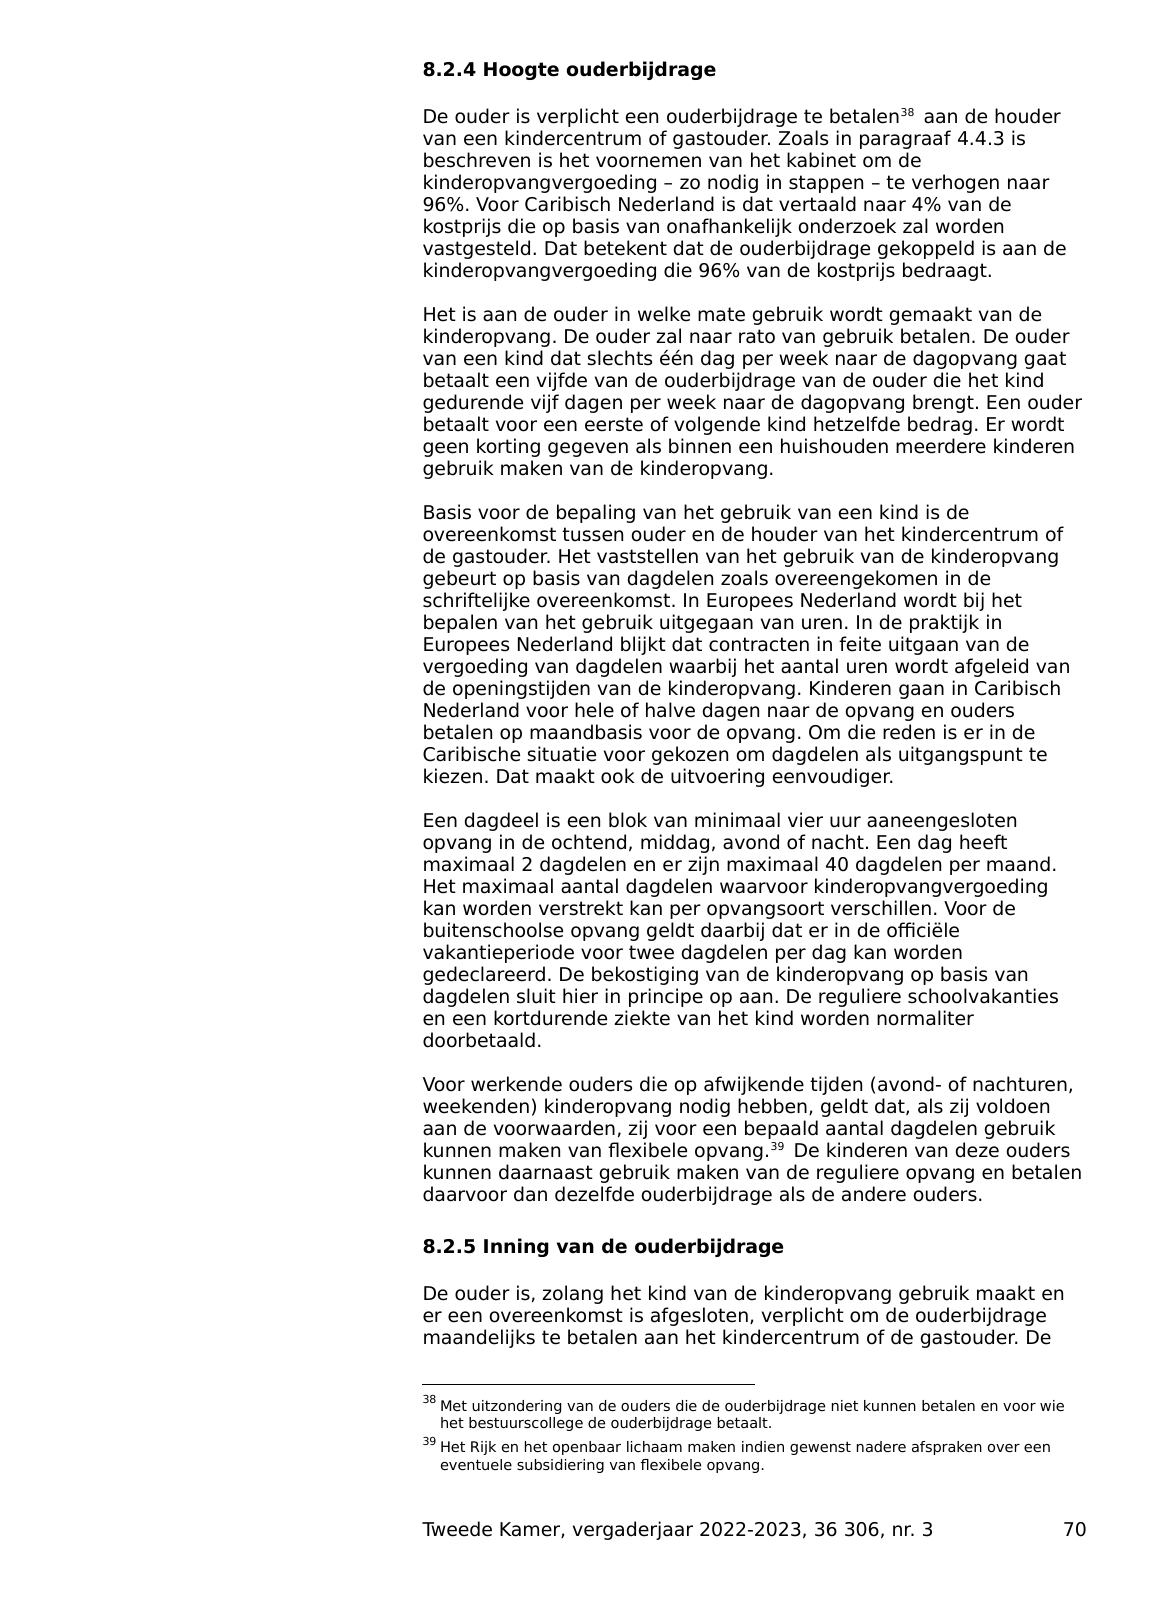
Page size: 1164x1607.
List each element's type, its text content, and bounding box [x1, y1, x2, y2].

text Basis voor de bepaling van het gebruik van een kind is de overeenkomst tussen ouder en de houder van het kindercentrum of de gastouder. Het vaststellen van het gebruik van de kinderopvang gebeurt op basis van dagdelen zoals overeengekomen in de schriftelijke overeenkomst. In Europees Nederland wordt bij het bepalen van het gebruik uitgegaan van uren. In de praktijk in Europees Nederland blijkt dat contracten in feite uitgaan van de vergoeding van dagdelen waarbij het aantal uren wordt afgeleid van de openingstijden van de kinderopvang. Kinderen gaan in Caribisch Nederland voor hele of halve dagen naar de opvang en ouders betalen op maandbasis voor de opvang. Om die reden is er in de Caribische situatie voor gekozen om dagdelen als uitgangspunt te kiezen. Dat maakt ook de uitvoering eenvoudiger. [422, 502, 1087, 788]
text De ouder is, zolang het kind van de kinderopvang gebruik maakt en er een overeenkomst is afgesloten, verplicht om de ouderbijdrage maandelijks te betalen aan het kindercentrum of de gastouder. De [422, 1283, 1087, 1349]
subtitle 8.2.4 Hoogte ouderbijdrage [422, 59, 1087, 81]
text Met uitzondering van de ouders die de ouderbijdrage niet kunnen betalen en voor wie het bestuurscollege de ouderbijdrage betaalt. [422, 1393, 1087, 1432]
text Voor werkende ouders die op afwijkende tijden (avond- of nachturen, weekenden) kinderopvang nodig hebben, geldt dat, als zij voldoen aan de voorwaarden, zij voor een bepaald aantal dagdelen gebruik kunnen maken van flexibele opvang. De kinderen van deze ouders kunnen daarnaast gebruik maken van de reguliere opvang en betalen daarvoor dan dezelfde ouderbijdrage als de andere ouders. [422, 1074, 1087, 1206]
text Het is aan de ouder in welke mate gebruik wordt gemaakt van de kinderopvang. De ouder zal naar rato van gebruik betalen. De ouder van een kind dat slechts één dag per week naar de dagopvang gaat betaalt een vijfde van de ouderbijdrage van de ouder die het kind gedurende vijf dagen per week naar de dagopvang brengt. Een ouder betaalt voor een eerste of volgende kind hetzelfde bedrag. Er wordt geen korting gegeven als binnen een huishouden meerdere kinderen gebruik maken van de kinderopvang. [422, 304, 1087, 480]
text De ouder is verplicht een ouderbijdrage te betalen aan de houder van een kindercentrum of gastouder. Zoals in paragraaf 4.4.3 is beschreven is het voornemen van het kabinet om de kinderopvangvergoeding – zo nodig in stappen – te verhogen naar 96%. Voor Caribisch Nederland is dat vertaald naar 4% van de kostprijs die op basis van onafhankelijk onderzoek zal worden vastgesteld. Dat betekent dat de ouderbijdrage gekoppeld is aan de kinderopvangvergoeding die 96% van de kostprijs bedraagt. [422, 106, 1087, 282]
subtitle 8.2.5 Inning van de ouderbijdrage [422, 1236, 1087, 1258]
text Een dagdeel is een blok van minimaal vier uur aaneengesloten opvang in de ochtend, middag, avond of nacht. Een dag heeft maximaal 2 dagdelen en er zijn maximaal 40 dagdelen per maand. Het maximaal aantal dagdelen waarvoor kinderopvangvergoeding kan worden verstrekt kan per opvangsoort verschillen. Voor de buitenschoolse opvang geldt daarbij dat er in de officiële vakantieperiode voor twee dagdelen per dag kan worden gedeclareerd. De bekostiging van de kinderopvang op basis van dagdelen sluit hier in principe op aan. De reguliere schoolvakanties en een kortdurende ziekte van het kind worden normaliter doorbetaald. [422, 810, 1087, 1052]
text Het Rijk en het openbaar lichaam maken indien gewenst nadere afspraken over een eventuele subsidiering van flexibele opvang. [422, 1435, 1087, 1474]
